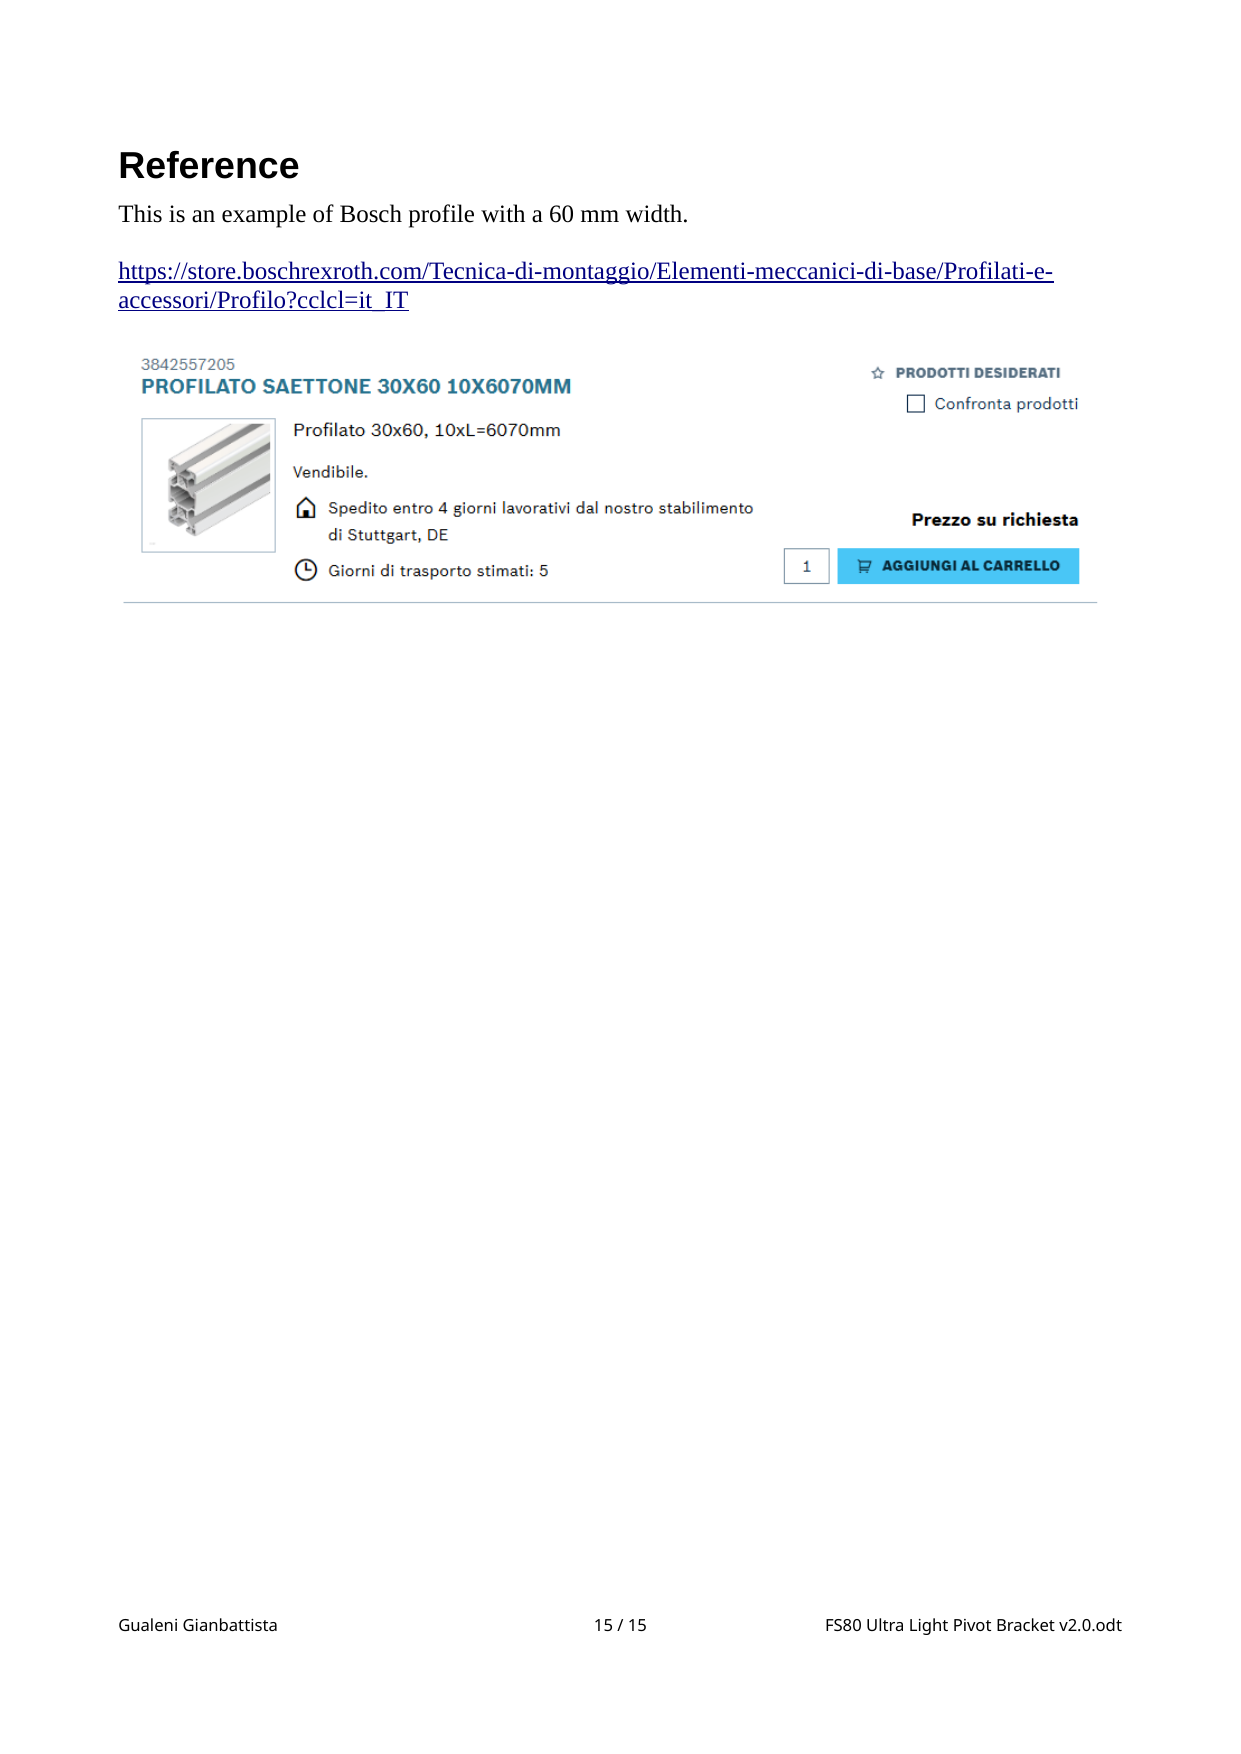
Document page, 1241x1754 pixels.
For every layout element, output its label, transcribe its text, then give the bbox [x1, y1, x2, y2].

text https://store.boschrexroth.com/Tecnica-di-montaggio/Elementi-meccanici-di-base/Profilati-e-accessori/Profilo?cclcl=it_IT [118, 256, 1122, 314]
picture [118, 342, 1123, 611]
text This is an example of Bosch profile with a 60 mm width. [118, 199, 1122, 227]
subtitle Reference [118, 143, 1122, 186]
